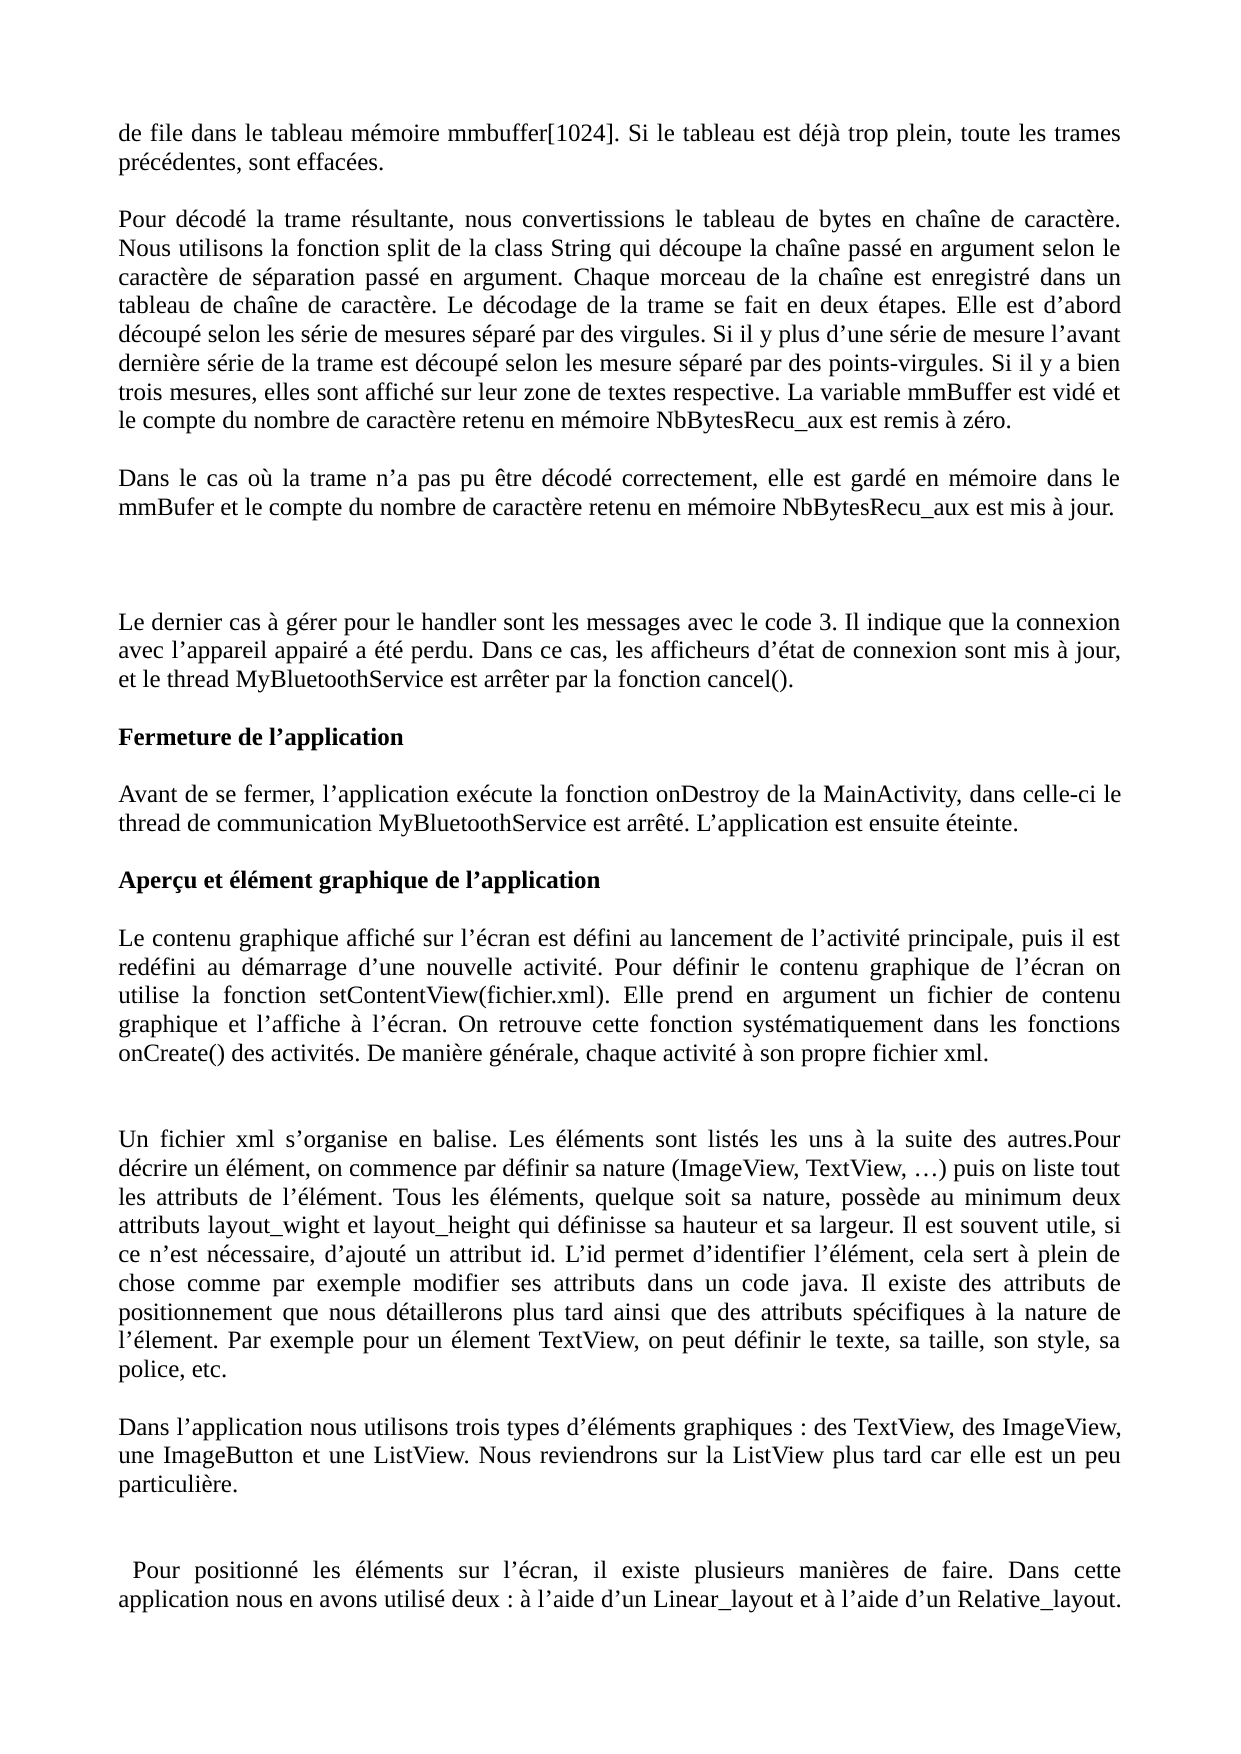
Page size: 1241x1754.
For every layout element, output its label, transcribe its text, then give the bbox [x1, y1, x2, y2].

text Pour décodé la trame résultante, nous convertissions le tableau de bytes en chaîne de caractère. Nous utilisons la fonction split de la class String qui découpe la chaîne passé en argument selon le caractère de séparation passé en argument. Chaque morceau de la chaîne est enregistré dans un tableau de chaîne de caractère. Le décodage de la trame se fait en deux étapes. Elle est d’abord découpé selon les série de mesures séparé par des virgules. Si il y plus d’une série de mesure l’avant dernière série de la trame est découpé selon les mesure séparé par des points-virgules. Si il y a bien trois mesures, elles sont affiché sur leur zone de textes respective. La variable mmBuffer est vidé et le compte du nombre de caractère retenu en mémoire NbBytesRecu_aux est remis à zéro. [118, 204, 1122, 434]
text Dans le cas où la trame n’a pas pu être décodé correctement, elle est gardé en mémoire dans le mmBufer et le compte du nombre de caractère retenu en mémoire NbBytesRecu_aux est mis à jour. [118, 463, 1122, 521]
text Dans l’application nous utilisons trois types d’éléments graphiques : des TextView, des ImageView, une ImageButton et une ListView. Nous reviendrons sur la ListView plus tard car elle est un peu particulière. [118, 1412, 1122, 1498]
text Le dernier cas à gérer pour le handler sont les messages avec le code 3. Il indique que la connexion avec l’appareil appairé a été perdu. Dans ce cas, les afficheurs d’état de connexion sont mis à jour, et le thread MyBluetoothService est arrêter par la fonction cancel(). [118, 607, 1122, 693]
text Pour positionné les éléments sur l’écran, il existe plusieurs manières de faire. Dans cette application nous en avons utilisé deux : à l’aide d’un Linear_layout et à l’aide d’un Relative_layout. [118, 1556, 1122, 1613]
text Le contenu graphique affiché sur l’écran est défini au lancement de l’activité principale, puis il est redéfini au démarrage d’une nouvelle activité. Pour définir le contenu graphique de l’écran on utilise la fonction setContentView(fichier.xml). Elle prend en argument un fichier de contenu graphique et l’affiche à l’écran. On retrouve cette fonction systématiquement dans les fonctions onCreate() des activités. De manière générale, chaque activité à son propre fichier xml. [118, 923, 1122, 1067]
text Avant de se fermer, l’application exécute la fonction onDestroy de la MainActivity, dans celle-ci le thread de communication MyBluetoothService est arrêté. L’application est ensuite éteinte. [118, 779, 1122, 837]
text de file dans le tableau mémoire mmbuffer[1024]. Si le tableau est déjà trop plein, toute les trames précédentes, sont effacées. [118, 118, 1122, 176]
text Un fichier xml s’organise en balise. Les éléments sont listés les uns à la suite des autres.Pour décrire un élément, on commence par définir sa nature (ImageView, TextView, …) puis on liste tout les attributs de l’élément. Tous les éléments, quelque soit sa nature, possède au minimum deux attributs layout_wight et layout_height qui définisse sa hauteur et sa largeur. Il est souvent utile, si ce n’est nécessaire, d’ajouté un attribut id. L’id permet d’identifier l’élément, cela sert à plein de chose comme par exemple modifier ses attributs dans un code java. Il existe des attributs de positionnement que nous détaillerons plus tard ainsi que des attributs spécifiques à la nature de l’élement. Par exemple pour un élement TextView, on peut définir le texte, sa taille, son style, sa police, etc. [118, 1124, 1122, 1383]
text Aperçu et élément graphique de l’application [118, 866, 1122, 894]
text Fermeture de l’application [118, 722, 1122, 751]
